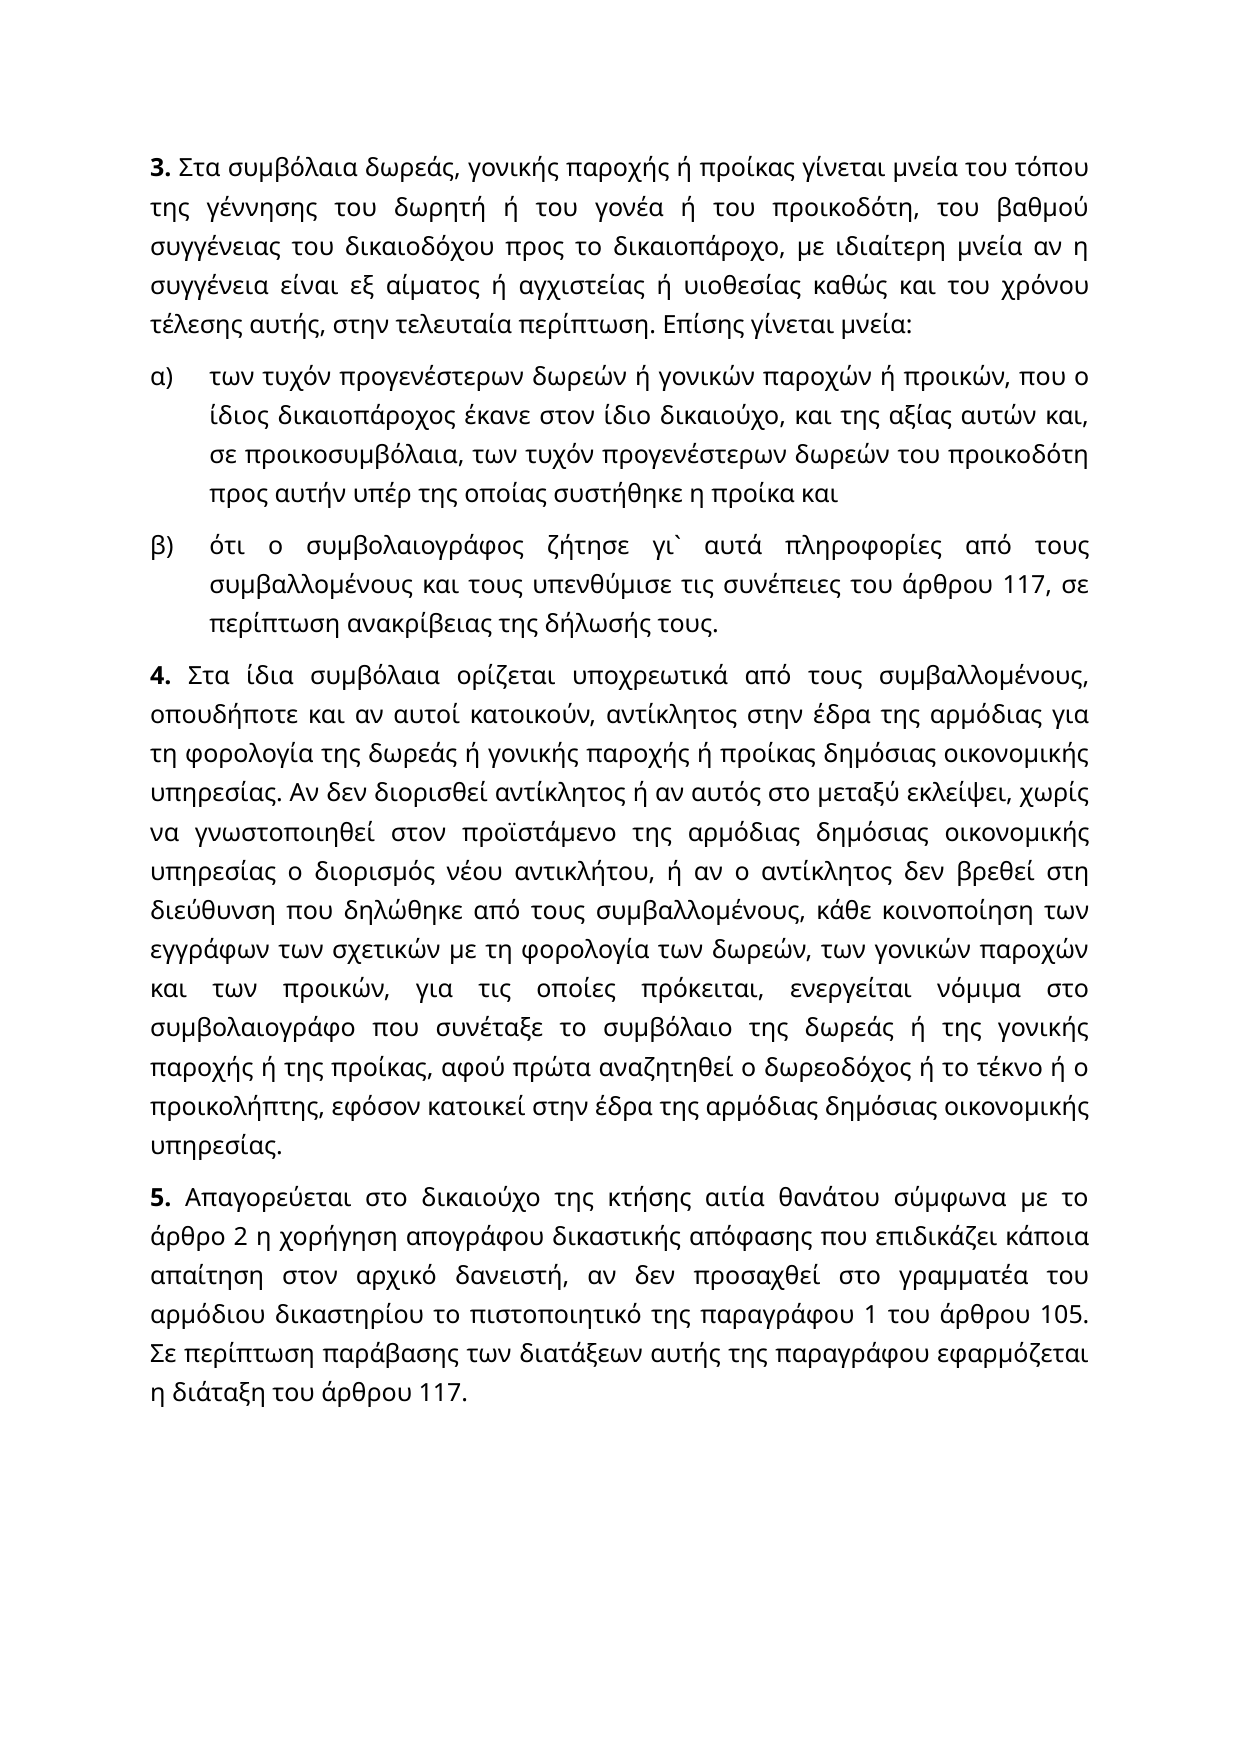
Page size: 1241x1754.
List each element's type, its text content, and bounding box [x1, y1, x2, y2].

text 3. Στα συμβόλαια δωρεάς, γονικής παροχής ή προίκας γίνεται μνεία του τόπου της γέννησης του δωρητή ή του γονέα ή του προικοδότη, του βαθμού συγγένειας του δικαιοδόχου προς το δικαιοπάροχο, με ιδιαίτερη μνεία αν η συγγένεια είναι εξ αίματος ή αγχιστείας ή υιοθεσίας καθώς και του χρόνου τέλεσης αυτής, στην τελευταία περίπτωση. Επίσης γίνεται μνεία: [150, 150, 1090, 341]
text 4. Στα ίδια συμβόλαια ορίζεται υποχρεωτικά από τους συμβαλλομένους, οπουδήποτε και αν αυτοί κατοικούν, αντίκλητος στην έδρα της αρμόδιας για τη φορολογία της δωρεάς ή γονικής παροχής ή προίκας δημόσιας οικονομικής υπηρεσίας. Αν δεν διορισθεί αντίκλητος ή αν αυτός στο μεταξύ εκλείψει, χωρίς να γνωστοποιηθεί στον προϊστάμενο της αρμόδιας δημόσιας οικονομικής υπηρεσίας ο διορισμός νέου αντικλήτου, ή αν ο αντίκλητος δεν βρεθεί στη διεύθυνση που δηλώθηκε από τους συμβαλλομένους, κάθε κοινοποίηση των εγγράφων των σχετικών με τη φορολογία των δωρεών, των γονικών παροχών και των προικών, για τις οποίες πρόκειται, ενεργείται νόμιμα στο συμβολαιογράφο που συνέταξε το συμβόλαιο της δωρεάς ή της γονικής παροχής ή της προίκας, αφού πρώτα αναζητηθεί ο δωρεοδόχος ή το τέκνο ή ο προικολήπτης, εφόσον κατοικεί στην έδρα της αρμόδιας δημόσιας οικονομικής υπηρεσίας. [150, 657, 1090, 1162]
list α) των τυχόν προγενέστερων δωρεών ή γονικών παροχών ή προικών, που ο ίδιος δικαιοπάροχος έκανε στον ίδιο δικαιούχο, και της αξίας αυτών και, σε προικοσυμβόλαια, των τυχόν προγενέστερων δωρεών του προικοδότη προς αυτήν υπέρ της οποίας συστήθηκε η προίκα και [150, 358, 1090, 510]
list β) ότι ο συμβολαιογράφος ζήτησε γι` αυτά πληροφορίες από τους συμβαλλομένους και τους υπενθύμισε τις συνέπειες του άρθρου 117, σε περίπτωση ανακρίβειας της δήλωσής τους. [150, 527, 1090, 640]
text 5. Απαγορεύεται στο δικαιούχο της κτήσης αιτία θανάτου σύμφωνα με το άρθρο 2 η χορήγηση απογράφου δικαστικής απόφασης που επιδικάζει κάποια απαίτηση στον αρχικό δανειστή, αν δεν προσαχθεί στο γραμματέα του αρμόδιου δικαστηρίου το πιστοποιητικό της παραγράφου 1 του άρθρου 105. Σε περίπτωση παράβασης των διατάξεων αυτής της παραγράφου εφαρμόζεται η διάταξη του άρθρου 117. [150, 1179, 1090, 1409]
